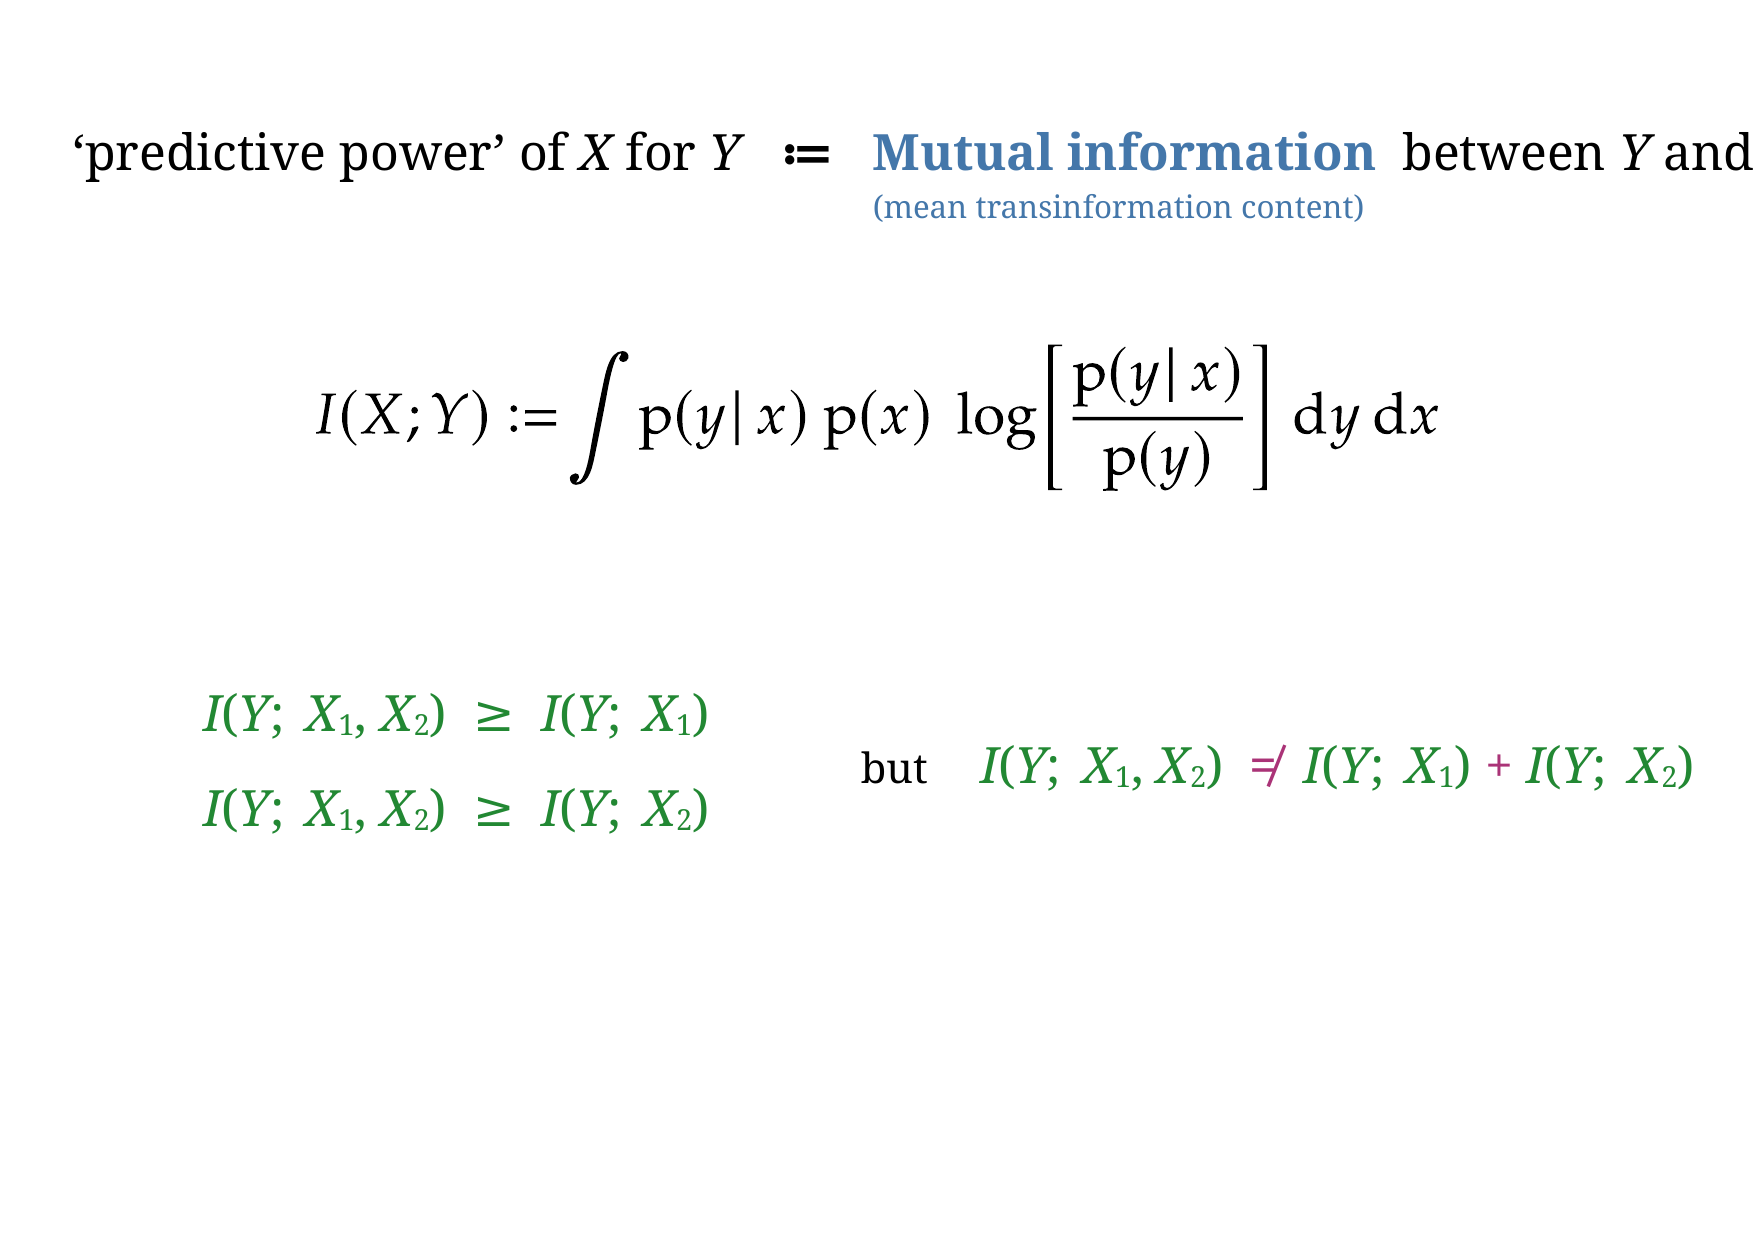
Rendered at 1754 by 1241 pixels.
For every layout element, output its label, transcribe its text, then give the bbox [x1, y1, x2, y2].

text_box but I(Y; X1, X2) ≠ I(Y; X1) + I(Y; X2) [846, 722, 1685, 789]
text_box [316, 344, 1438, 491]
text_box I(Y; X1, X2) ≥ I(Y; X1) [188, 670, 700, 737]
text_box I(Y; X1, X2) ≥ I(Y; X2) [188, 765, 700, 831]
text_box ‘predictive power’ of X for Y ≔ Mutual information between Y and X (mean transinformation content) [57, 109, 1696, 209]
